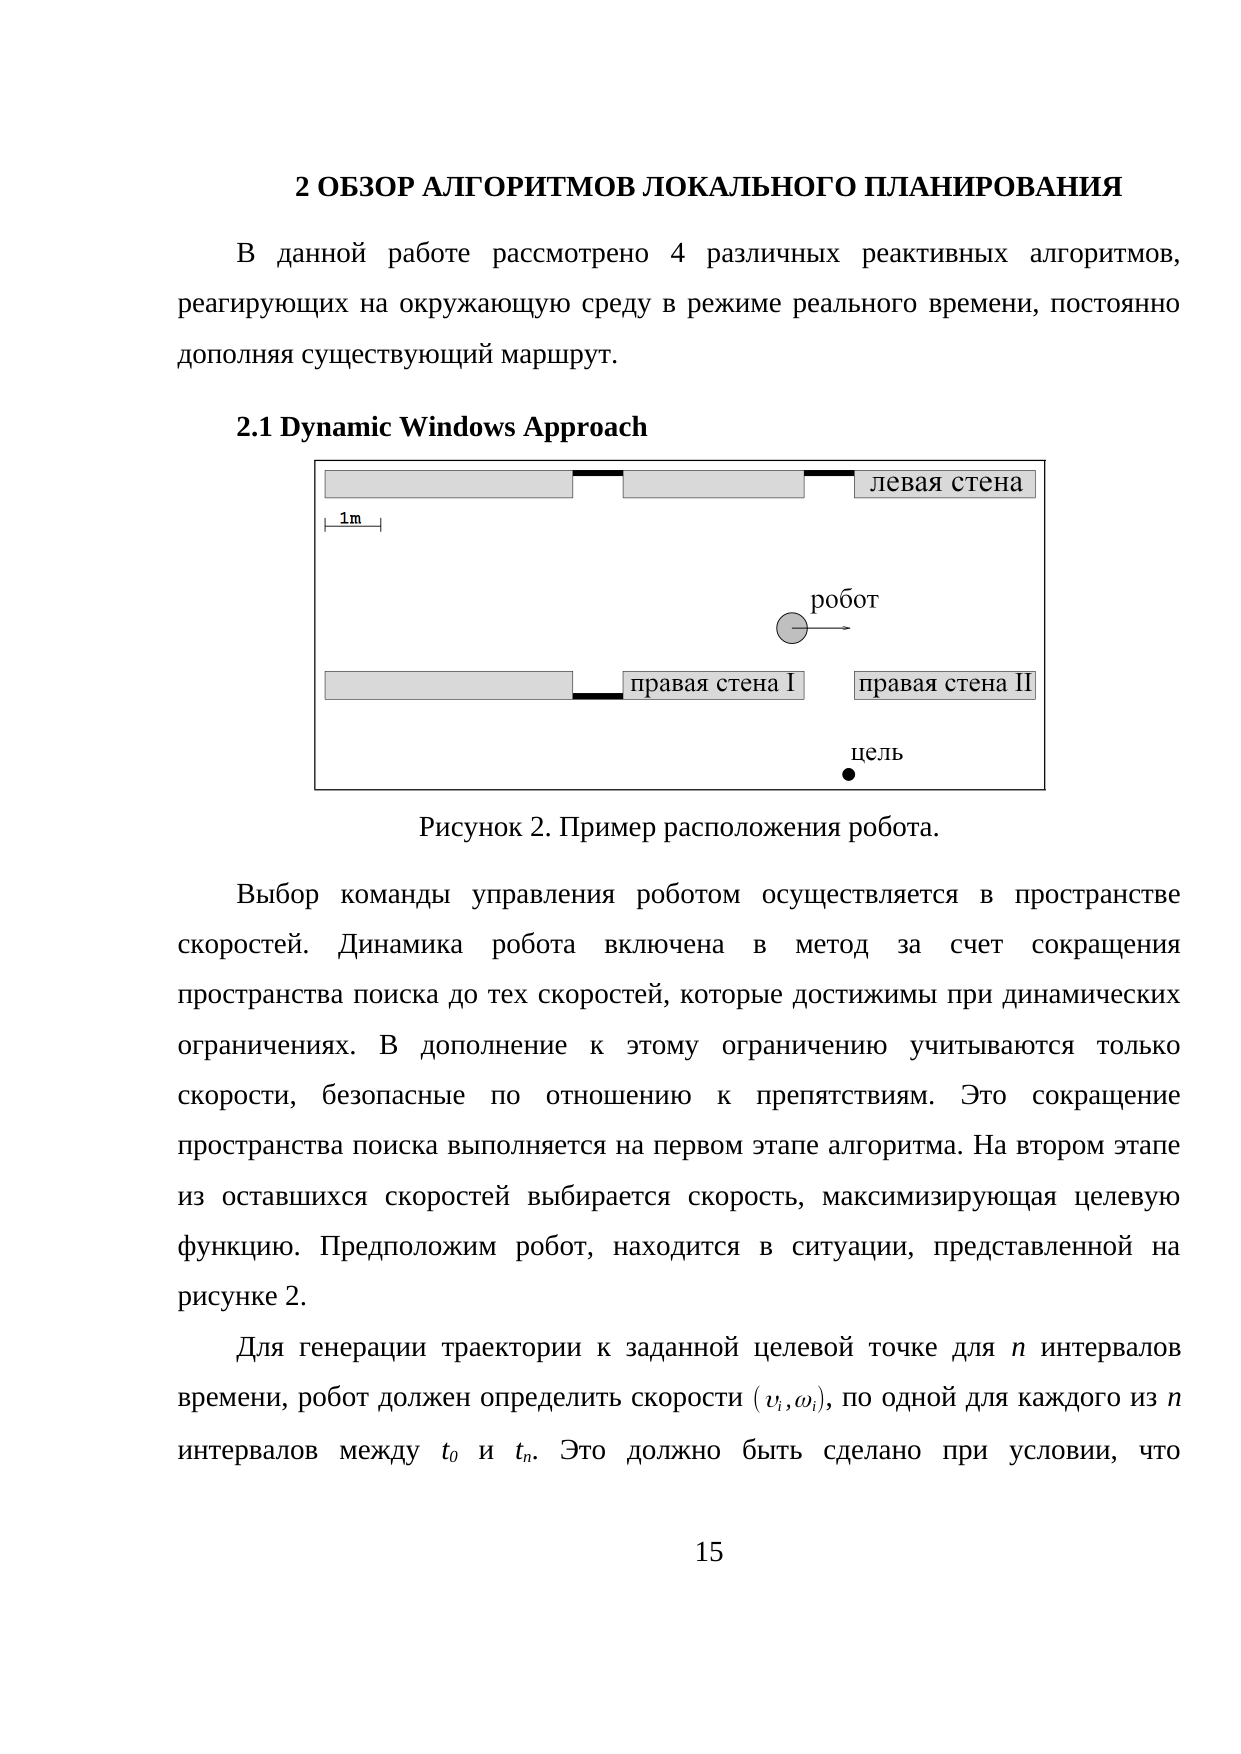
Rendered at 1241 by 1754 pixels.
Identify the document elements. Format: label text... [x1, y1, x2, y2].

text В данной работе рассмотрено 4 различных реактивных алгоритмов, реагирующих на окружающую среду в режиме реального времени, постоянно дополняя существующий маршрут. [177, 235, 1181, 369]
text Выбор команды управления роботом осуществляется в пространстве скоростей. Динамика робота включена в метод за счет сокращения пространства поиска до тех скоростей, которые достижимы при динамических ограничениях. В дополнение к этому ограничению учитываются только скорости, безопасные по отношению к препятствиям. Это сокращение пространства поиска выполняется на первом этапе алгоритма. На втором этапе из оставшихся скоростей выбирается скорость, максимизирующая целевую функцию. Предположим робот, находится в ситуации, представленной на рисунке 2. [177, 459, 1181, 1312]
text Для генерации траектории к заданной целевой точке для n интервалов времени, робот должен определить скорости , по одной для каждого из n интервалов между t0 и tn. Это должно быть сделано при условии, что [177, 1329, 1181, 1466]
subtitle 2 Обзор алгоритмов локального планирования [177, 169, 1181, 202]
picture [312, 459, 1047, 792]
text Рисунок 2. Пример расположения робота. [312, 792, 1046, 842]
subtitle 2.1 Dynamic Windows Approach [177, 409, 1181, 442]
